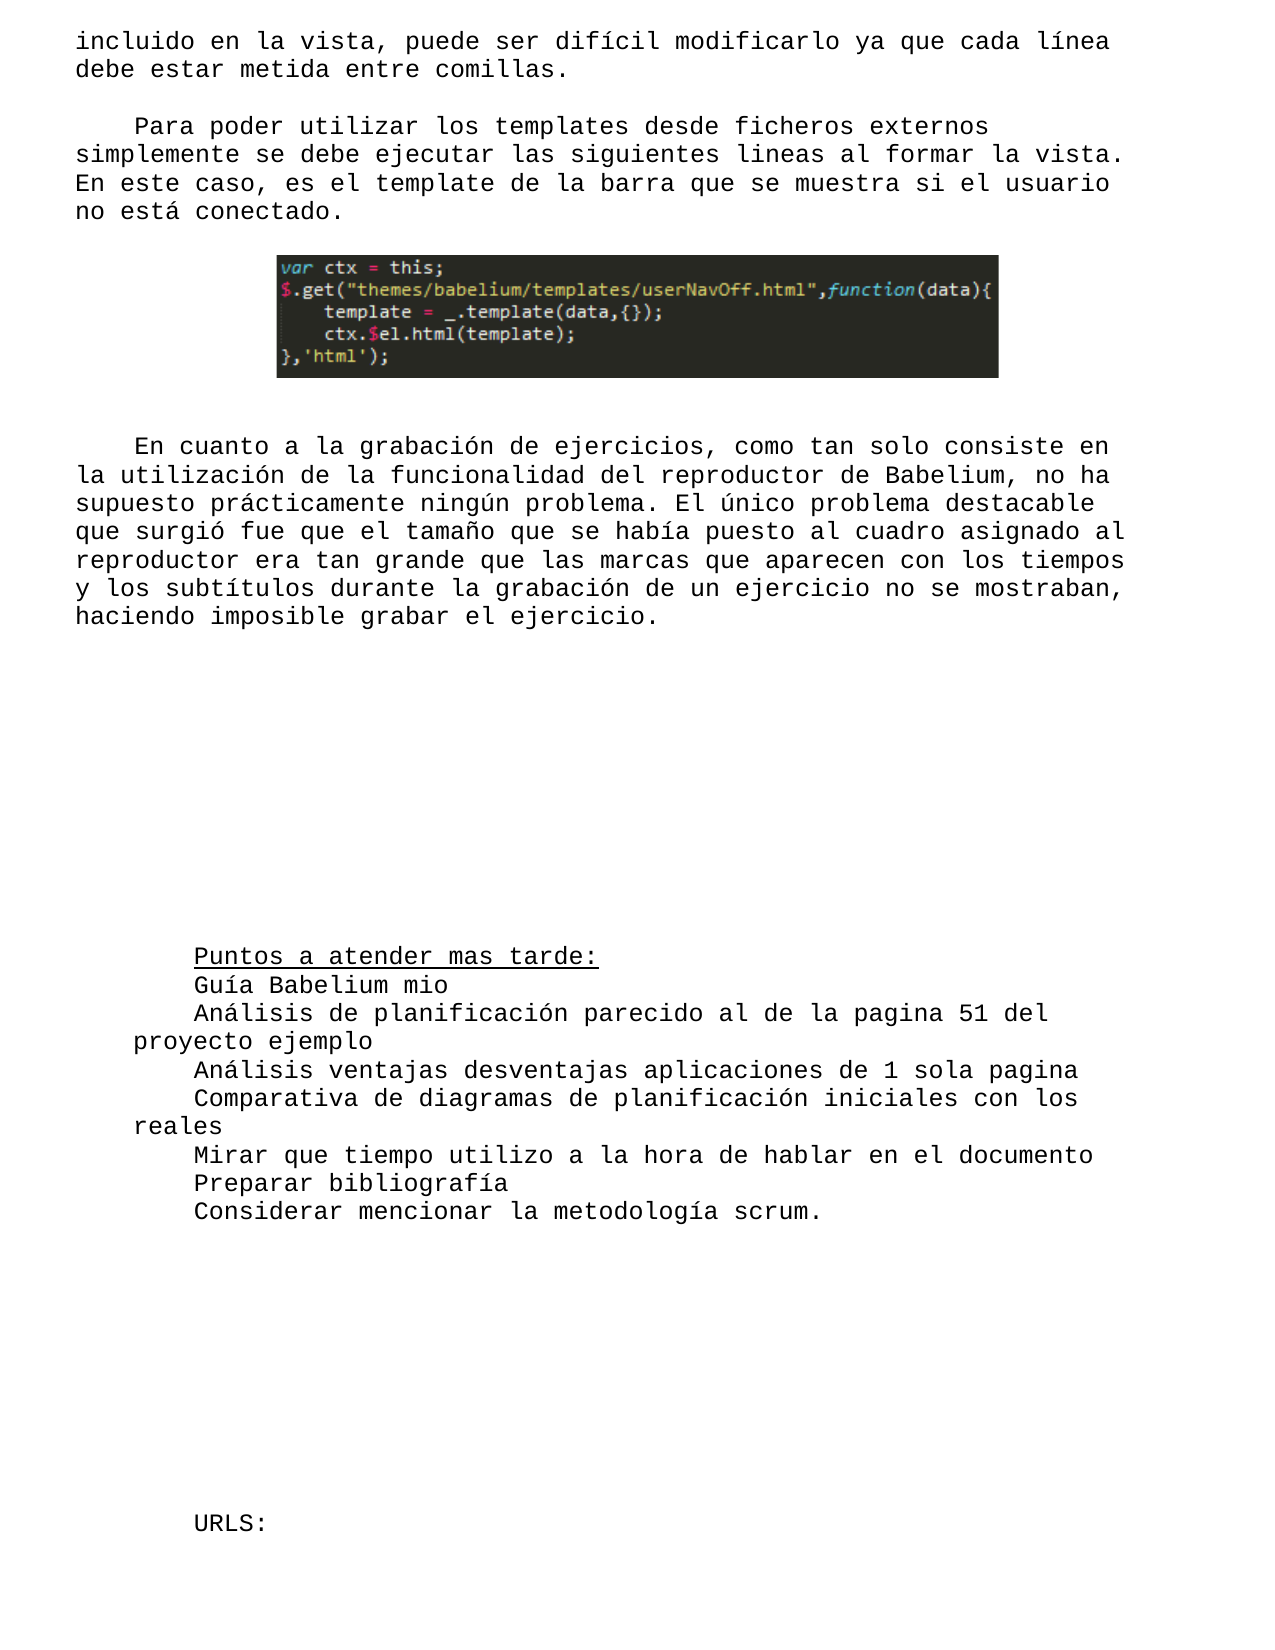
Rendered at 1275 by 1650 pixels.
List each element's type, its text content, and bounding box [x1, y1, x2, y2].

text incluido en la vista, puede ser difícil modificarlo ya que cada línea debe estar metida entre comillas. [75, 29, 1135, 85]
text Mirar que tiempo utilizo a la hora de hablar en el documento [133, 1142, 1137, 1171]
text Comparativa de diagramas de planificación iniciales con los reales [133, 1086, 1137, 1142]
text Puntos a atender mas tarde: [133, 944, 1137, 972]
text Guía Babelium mio [133, 972, 1137, 1001]
picture [276, 255, 999, 378]
text En cuanto a la grabación de ejercicios, como tan solo consiste en la utilización de la funcionalidad del reproductor de Babelium, no ha supuesto prácticamente ningún problema. El único problema destacable que surgió fue que el tamaño que se había puesto al cuadro asignado al reproductor era tan grande que las marcas que aparecen con los tiempos y los subtítulos durante la grabación de un ejercicio no se mostraban, haciendo imposible grabar el ejercicio. [75, 434, 1135, 632]
text Preparar bibliografía [133, 1171, 1137, 1199]
text URLS: [133, 1511, 1137, 1539]
text Análisis de planificación parecido al de la pagina 51 del proyecto ejemplo [133, 1001, 1137, 1057]
text Considerar mencionar la metodología scrum. [133, 1199, 1137, 1227]
text Análisis ventajas desventajas aplicaciones de 1 sola pagina [133, 1057, 1137, 1086]
text Para poder utilizar los templates desde ficheros externos simplemente se debe ejecutar las siguientes lineas al formar la vista. En este caso, es el template de la barra que se muestra si el usuario no está conectado. [75, 114, 1135, 227]
